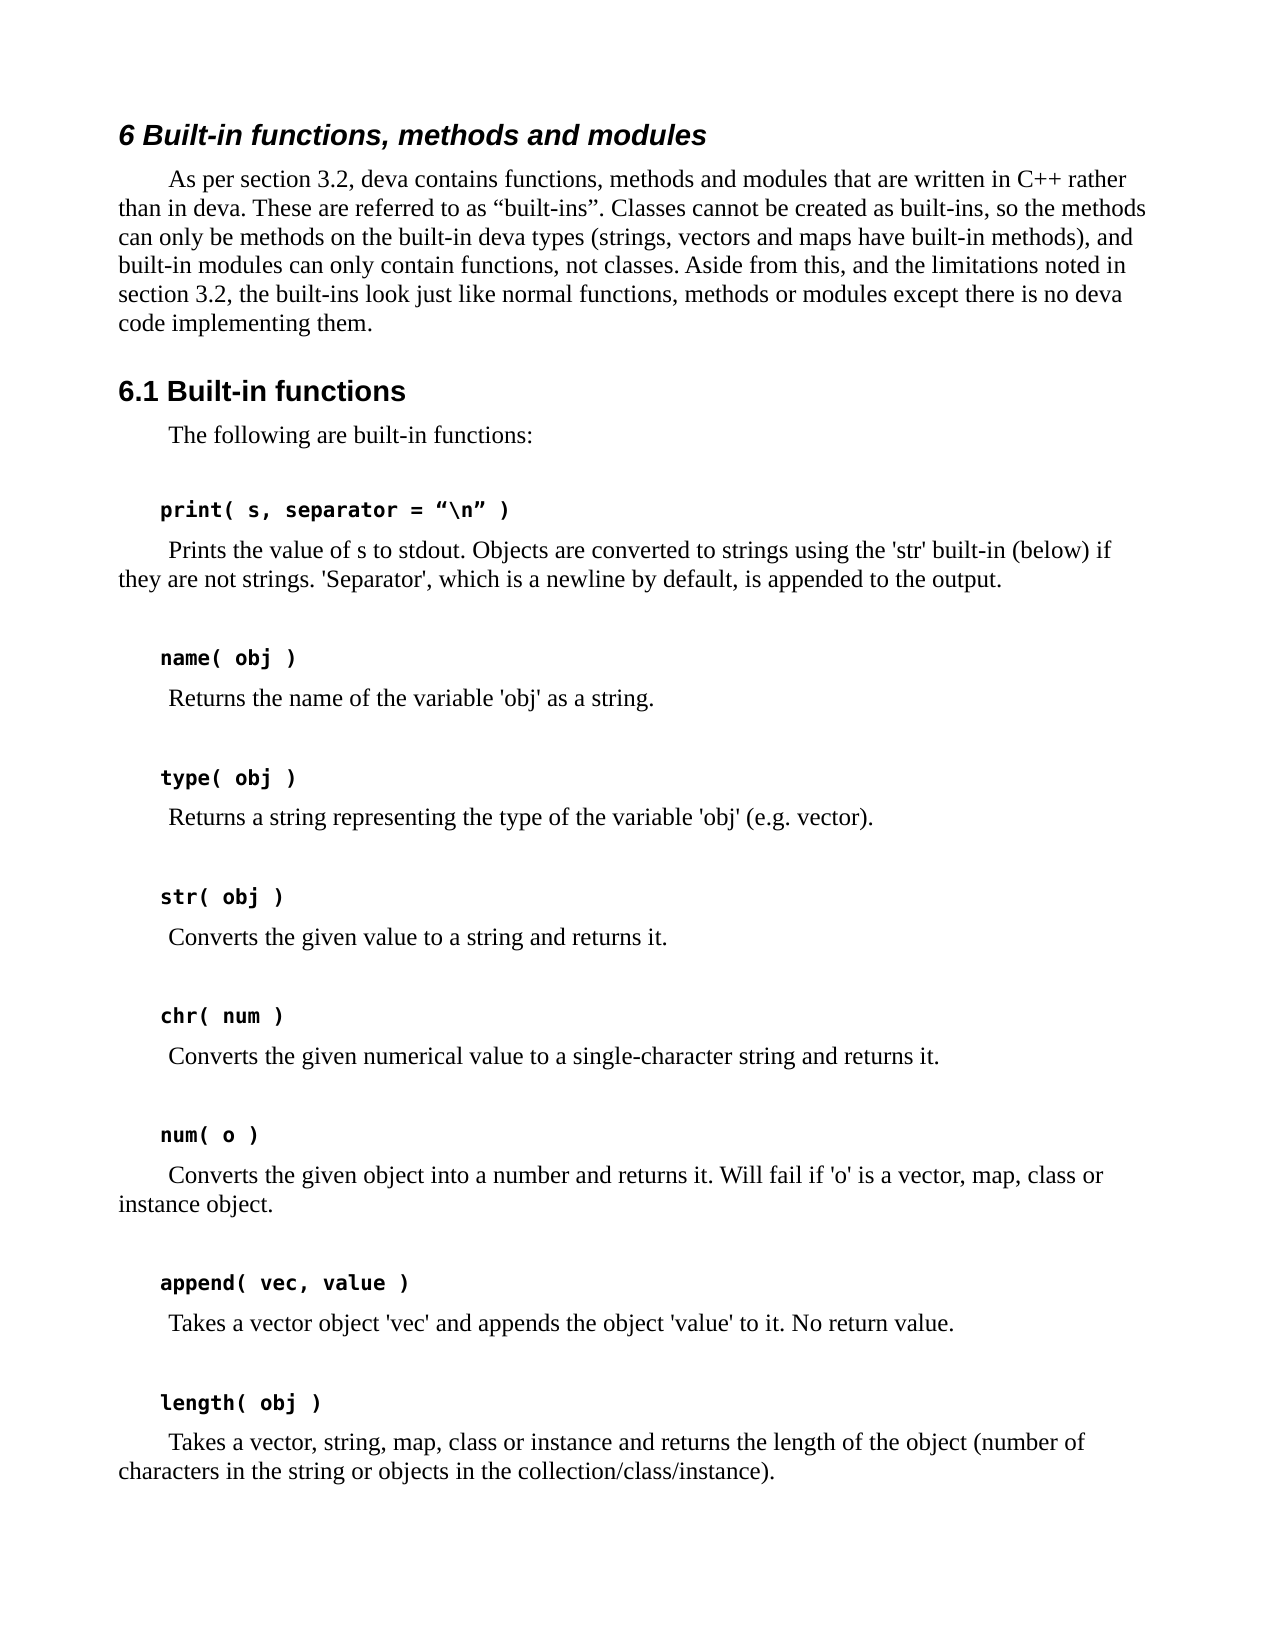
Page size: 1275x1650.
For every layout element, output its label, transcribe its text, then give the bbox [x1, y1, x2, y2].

text Converts the given object into a number and returns it. Will fail if 'o' is a vector, map, class or instance object. [118, 1160, 1157, 1218]
text Takes a vector object 'vec' and appends the object 'value' to it. No return value. [118, 1308, 1157, 1337]
text name( obj ) [118, 646, 1157, 671]
subtitle 6 Built-in functions, methods and modules [118, 118, 1157, 152]
text type( obj ) [118, 766, 1157, 790]
text append( vec, value ) [118, 1271, 1157, 1296]
text str( obj ) [118, 885, 1157, 909]
text num( o ) [118, 1123, 1157, 1148]
text Takes a vector, string, map, class or instance and returns the length of the object (number of characters in the string or objects in the collection/class/instance). [118, 1427, 1157, 1485]
text Converts the given value to a string and returns it. [118, 922, 1157, 950]
text length( obj ) [118, 1391, 1157, 1415]
text chr( num ) [118, 1004, 1157, 1028]
text The following are built-in functions: [118, 420, 1157, 449]
text As per section 3.2, deva contains functions, methods and modules that are written in C++ rather than in deva. These are referred to as “built-ins”. Classes cannot be created as built-ins, so the methods can only be methods on the built-in deva types (strings, vectors and maps have built-in methods), and built-in modules can only contain functions, not classes. Aside from this, and the limitations noted in section 3.2, the built-ins look just like normal functions, methods or modules except there is no deva code implementing them. [118, 164, 1157, 337]
text Converts the given numerical value to a single-character string and returns it. [118, 1041, 1157, 1069]
text Returns the name of the variable 'obj' as a string. [118, 683, 1157, 712]
text print( s, separator = “\n” ) [118, 498, 1157, 522]
text Returns a string representing the type of the variable 'obj' (e.g. vector). [118, 802, 1157, 831]
text Prints the value of s to stdout. Objects are converted to strings using the 'str' built-in (below) if they are not strings. 'Separator', which is a newline by default, is appended to the output. [118, 535, 1157, 592]
subtitle 6.1 Built-in functions [118, 374, 1157, 408]
